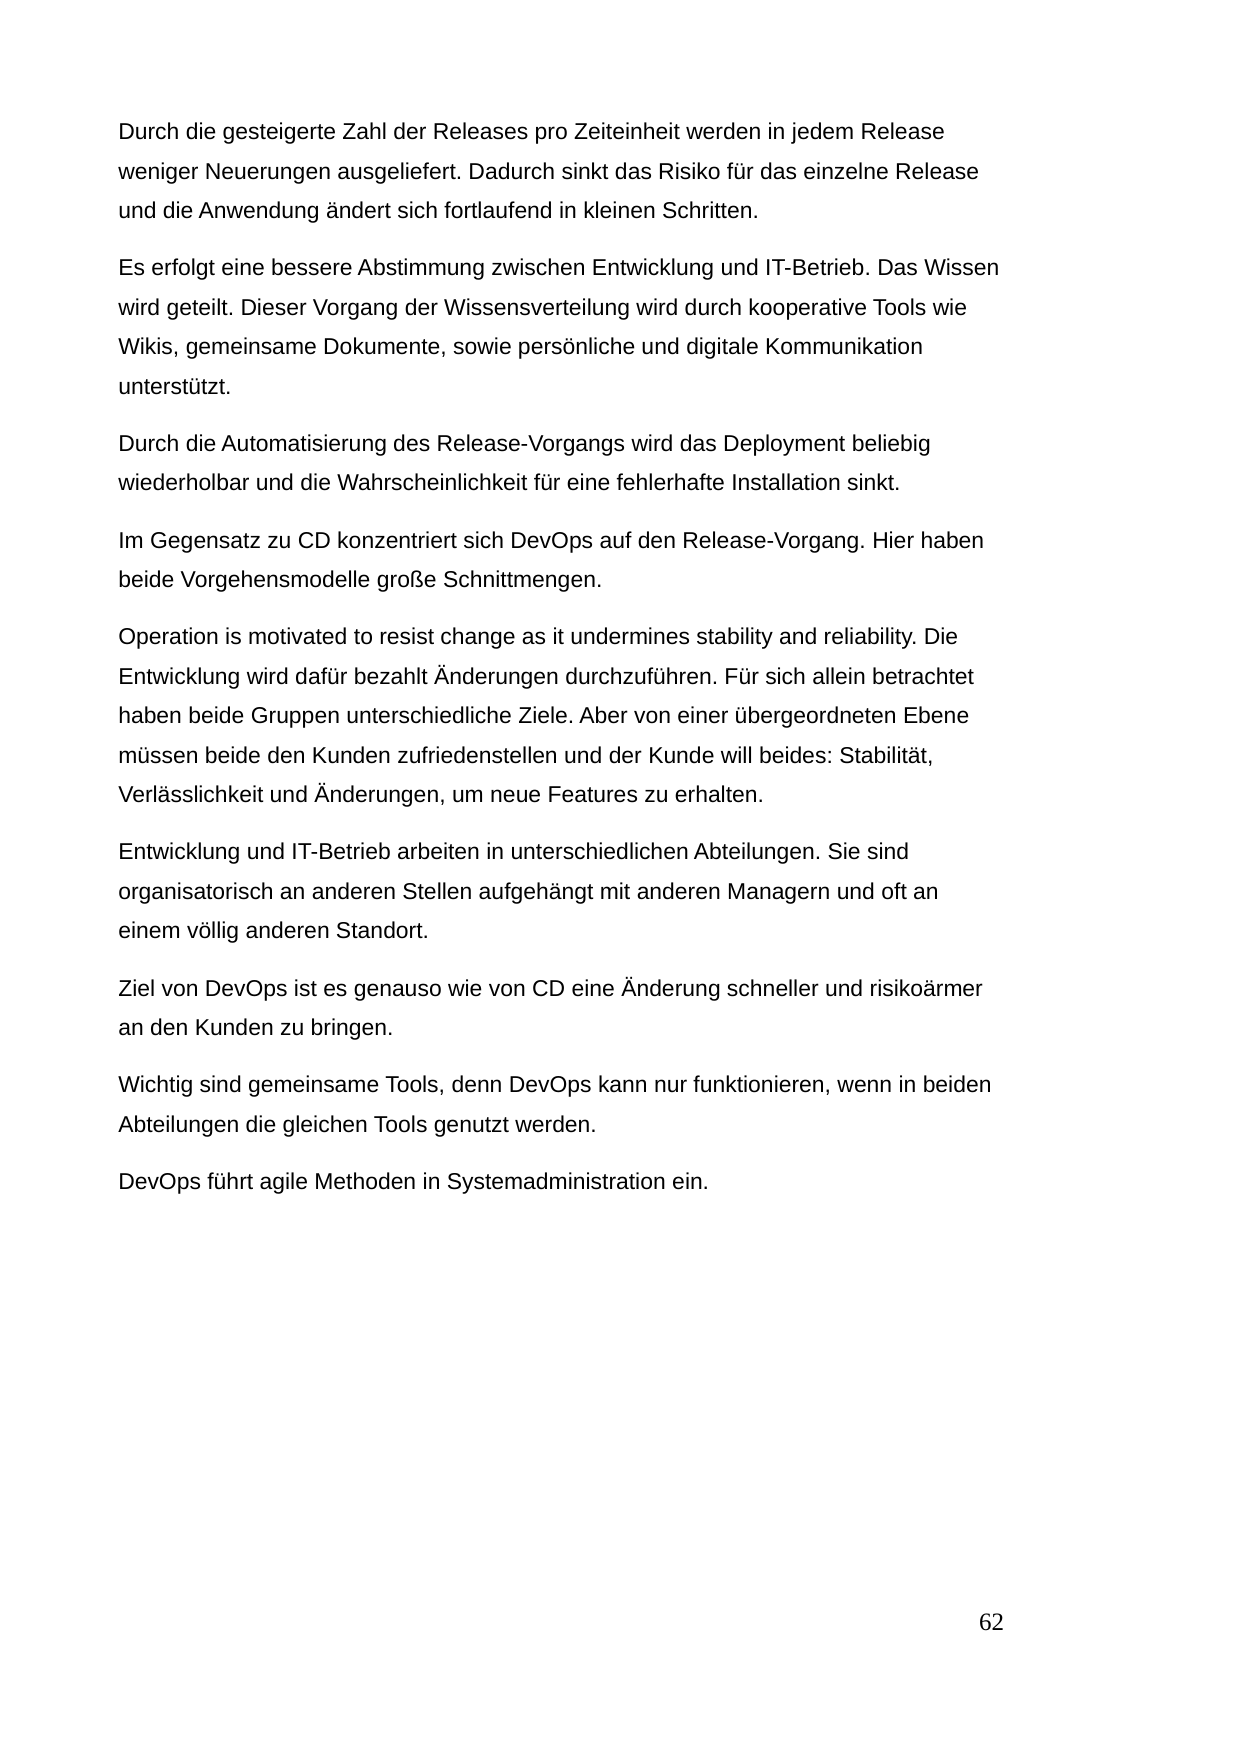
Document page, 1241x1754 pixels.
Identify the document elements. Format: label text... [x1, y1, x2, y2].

text Wichtig sind gemeinsame Tools, denn DevOps kann nur funktionieren, wenn in beiden Abteilungen die gleichen Tools genutzt werden. [118, 1071, 1004, 1137]
text Durch die Automatisierung des Release-Vorgangs wird das Deployment beliebig wiederholbar und die Wahrscheinlichkeit für eine fehlerhafte Installation sinkt. [118, 430, 1004, 496]
text Durch die gesteigerte Zahl der Releases pro Zeiteinheit werden in jedem Release weniger Neuerungen ausgeliefert. Dadurch sinkt das Risiko für das einzelne Release und die Anwendung ändert sich fortlaufend in kleinen Schritten. [118, 118, 1004, 223]
text Operation is motivated to resist change as it undermines stability and reliability. Die Entwicklung wird dafür bezahlt Änderungen durchzuführen. Für sich allein betrachtet haben beide Gruppen unterschiedliche Ziele. Aber von einer übergeordneten Ebene müssen beide den Kunden zufriedenstellen und der Kunde will beides: Stabilität, Verlässlichkeit und Änderungen, um neue Features zu erhalten. [118, 623, 1004, 807]
text Es erfolgt eine bessere Abstimmung zwischen Entwicklung und IT-Betrieb. Das Wissen wird geteilt. Dieser Vorgang der Wissensverteilung wird durch kooperative Tools wie Wikis, gemeinsame Dokumente, sowie persönliche und digitale Kommunikation unterstützt. [118, 254, 1004, 399]
text DevOps führt agile Methoden in Systemadministration ein. [118, 1168, 1004, 1194]
text Im Gegensatz zu CD konzentriert sich DevOps auf den Release-Vorgang. Hier haben beide Vorgehensmodelle große Schnittmengen. [118, 527, 1004, 592]
text Entwicklung und IT-Betrieb arbeiten in unterschiedlichen Abteilungen. Sie sind organisatorisch an anderen Stellen aufgehängt mit anderen Managern und oft an einem völlig anderen Standort. [118, 838, 1004, 944]
text Ziel von DevOps ist es genauso wie von CD eine Änderung schneller und risikoärmer an den Kunden zu bringen. [118, 974, 1004, 1040]
